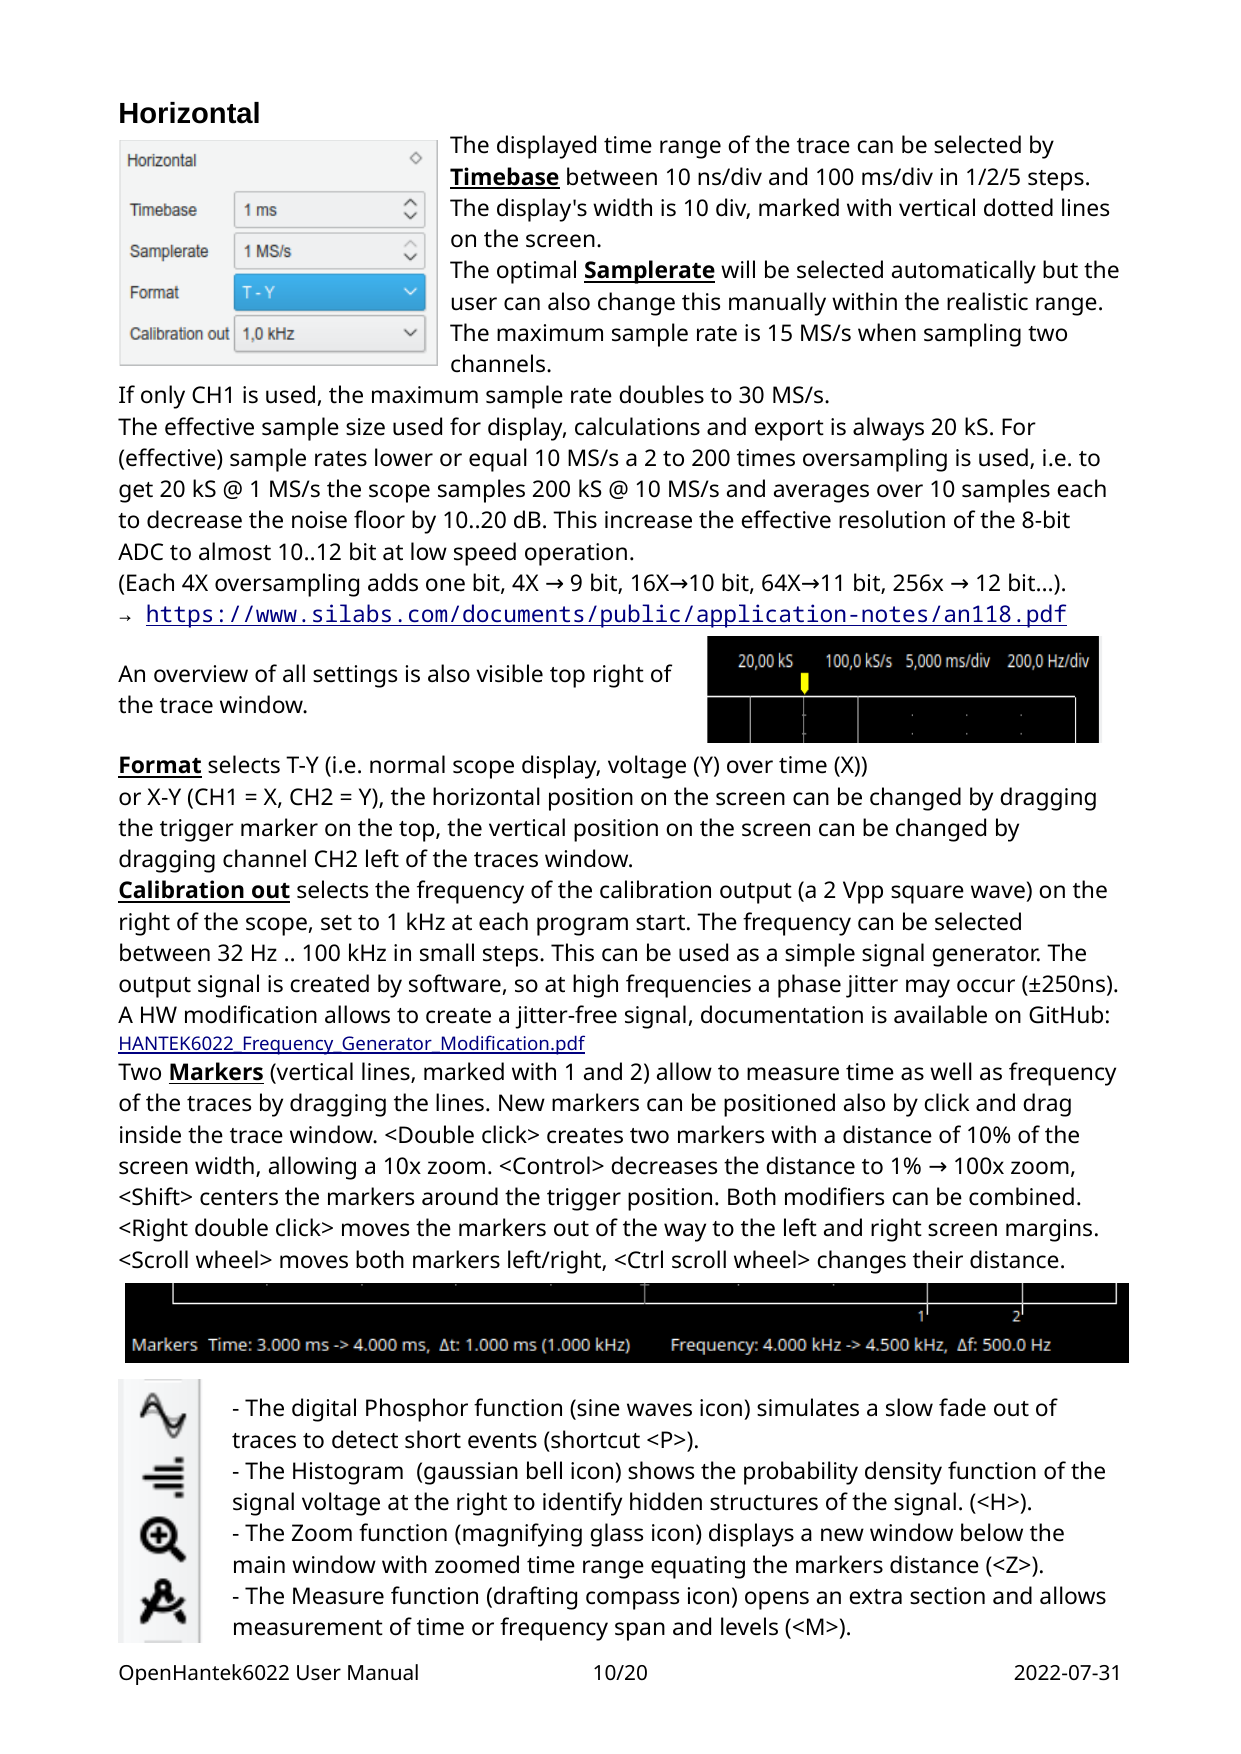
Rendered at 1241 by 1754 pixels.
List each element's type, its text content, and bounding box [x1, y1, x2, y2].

text Format selects T-Y (i.e. normal scope display, voltage (Y) over time (X)) or X-Y (CH1 = X, CH2 = Y), the horizontal position on the screen can be changed by dragging the trigger marker on the top, the vertical position on the screen can be changed by dragging channel CH2 left of the traces window. [118, 749, 1122, 874]
text - The Histogram (gaussian bell icon) shows the probability density function of the signal voltage at the right to identify hidden structures of the signal. (<H>). [203, 1455, 1122, 1517]
text (Each 4X oversampling adds one bit, 4X → 9 bit, 16X→10 bit, 64X→11 bit, 256x → 12 bit…). [118, 567, 1122, 598]
text → https://www.silabs.com/documents/public/application-notes/an118.pdf [118, 598, 1122, 629]
picture [707, 636, 1103, 667]
picture [119, 140, 438, 366]
picture [125, 1283, 1129, 1363]
picture [118, 1379, 203, 1643]
text <Scroll wheel> moves both markers left/right, <Ctrl scroll wheel> changes their distance. [118, 1244, 1122, 1275]
text - The digital Phosphor function (sine waves icon) simulates a slow fade out of traces to detect short events (shortcut <P>). [203, 1392, 1122, 1455]
text An overview of all settings is also visible top right of the trace window. [118, 658, 1122, 721]
subtitle Horizontal [118, 96, 1122, 129]
text Two Markers (vertical lines, marked with 1 and 2) allow to measure time as well as frequency of the traces by dragging the lines. New markers can be positioned also by click and drag inside the trace window. <Double click> creates two markers with a distance of 10% of the screen width, allowing a 10x zoom. <Control> decreases the distance to 1% → 100x zoom, <Shift> centers the markers around the trigger position. Both modifiers can be combined. <Right double click> moves the markers out of the way to the left and right screen margins. [118, 1056, 1122, 1244]
text Calibration out selects the frequency of the calibration output (a 2 Vpp square wave) on the right of the scope, set to 1 kHz at each program start. The frequency can be selected between 32 Hz .. 100 kHz in small steps. This can be used as a simple signal generator. The output signal is created by software, so at high frequencies a phase jitter may occur (±250ns). [118, 874, 1122, 999]
text The effective sample size used for display, calculations and export is always 20 kS. For (effective) sample rates lower or equal 10 MS/s a 2 to 200 times oversampling is used, i.e. to get 20 kS @ 1 MS/s the scope samples 200 kS @ 10 MS/s and averages over 10 samples each to decrease the noise floor by 10..20 dB. This increase the effective resolution of the 8-bit ADC to almost 10..12 bit at low speed operation. [118, 411, 1122, 567]
text - The Measure function (drafting compass icon) opens an extra section and allows measurement of time or frequency span and levels (<M>). [203, 1580, 1122, 1642]
text The displayed time range of the trace can be selected by Timebase between 10 ns/div and 100 ms/div in 1/2/5 steps. The display's width is 10 div, marked with vertical dotted lines on the screen. [118, 129, 1122, 254]
text If only CH1 is used, the maximum sample rate doubles to 30 MS/s. [118, 379, 1122, 411]
text The optimal Samplerate will be selected automatically but the user can also change this manually within the realistic range. The maximum sample rate is 15 MS/s when sampling two channels. [118, 254, 1122, 379]
text - The Zoom function (magnifying glass icon) displays a new window below the main window with zoomed time range equating the markers distance (<Z>). [203, 1517, 1122, 1580]
text A HW modification allows to create a jitter-free signal, documentation is available on GitHub: HANTEK6022_Frequency_Generator_Modification.pdf [118, 999, 1122, 1056]
